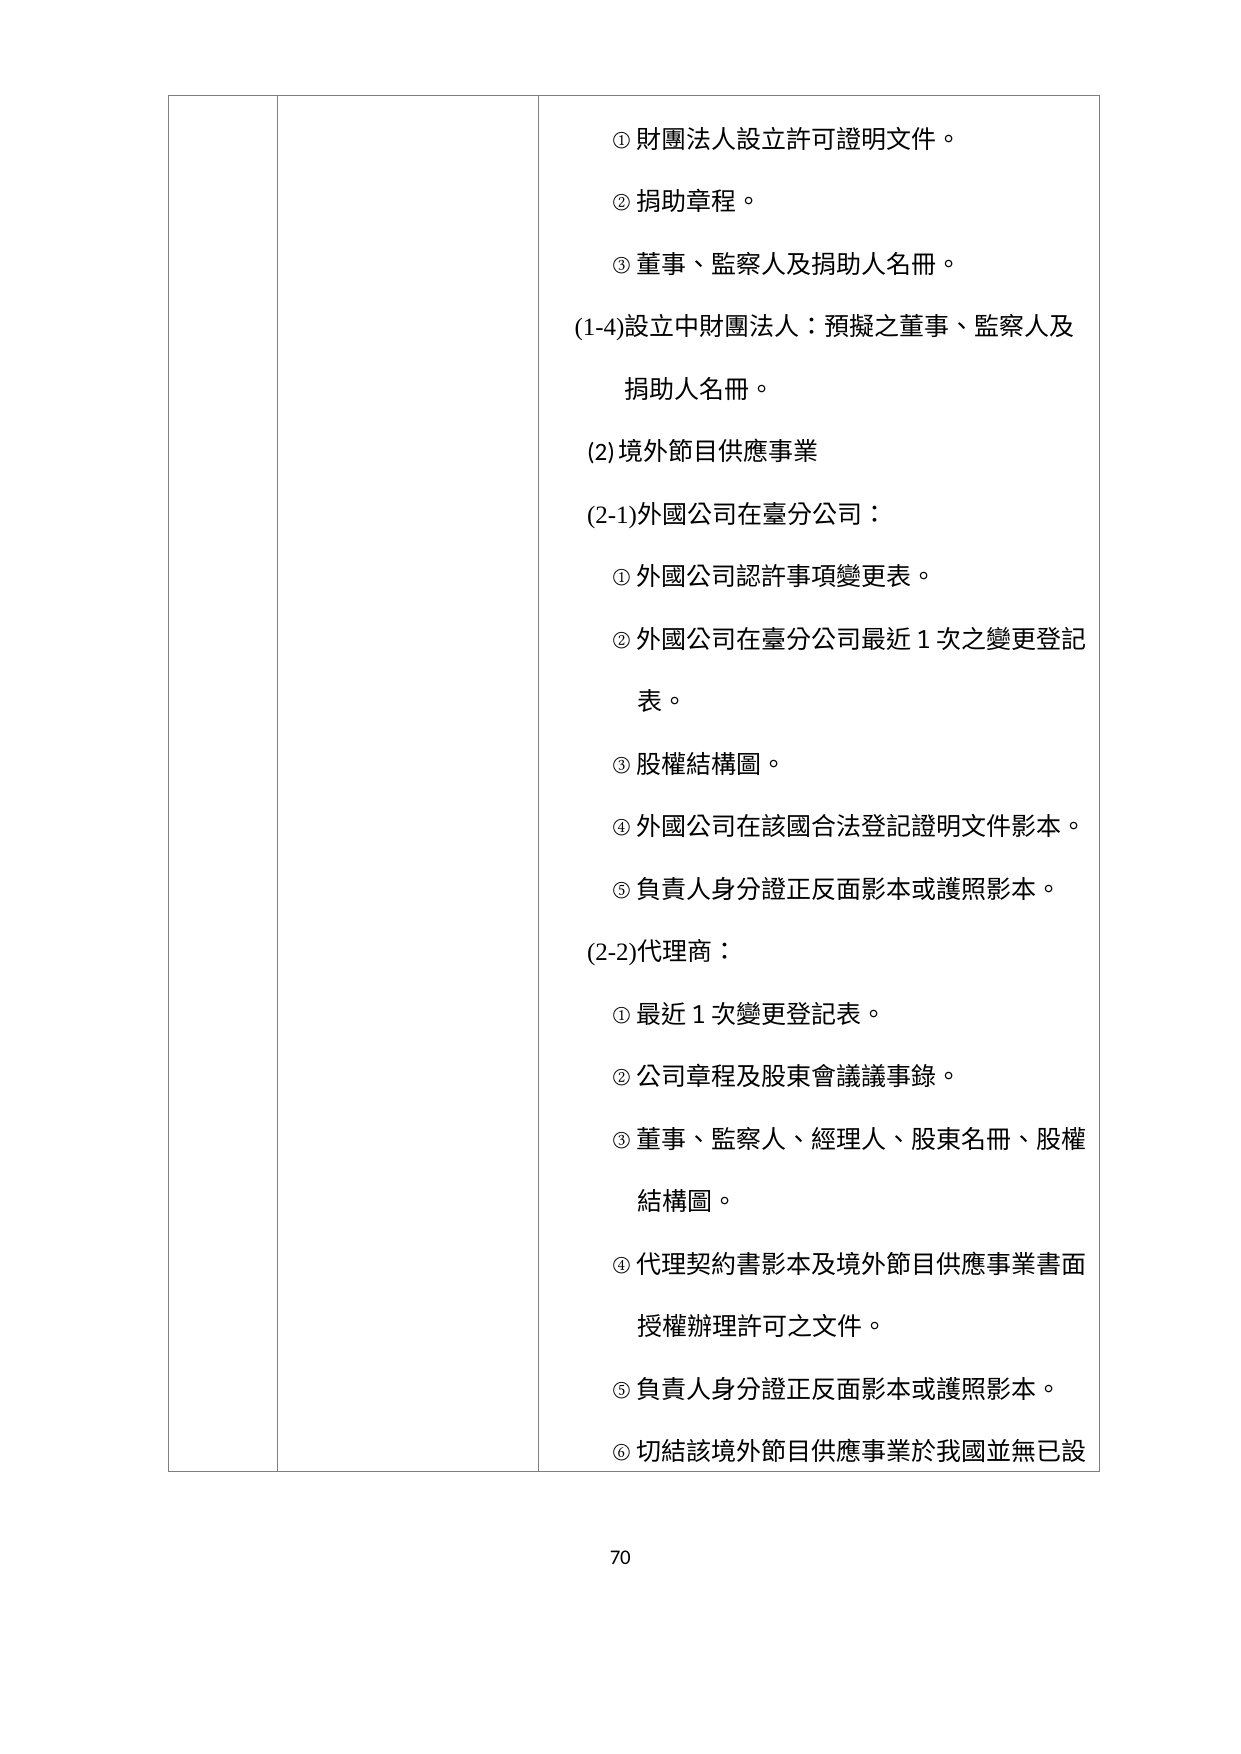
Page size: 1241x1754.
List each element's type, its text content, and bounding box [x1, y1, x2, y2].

table_cell [169, 96, 277, 1471]
table_cell [278, 96, 538, 1471]
table_cell ①財團法人設立許可證明文件。 ②捐助章程。 ③董事、監察人及捐助人名冊。 (1-4)設立中財團法人：預擬之董事、監察人及捐助人名冊。 境外節目供應事業 (2-1)外國公司在臺分公司： ①外國公司認許事項變更表。 ②外國公司在臺分公司最近1次之變更登記表。 ③股權結構圖。 ④外國公司在該國合法登記證明文件影本。 ⑤負責人身分證正反面影本或護照影本。 (2-2)代理商： ①最近1次變更登記表。 ②公司章程及股東會議議事錄。 ③董事、監察人、經理人、股東名冊、股權結構圖。 ④代理契約書影本及境外節目供應事業書面授權辦理許可之文件。 ⑤負責人身分證正反面影本或護照影本。 ⑥切結該境外節目供應事業於我國並無已設 [539, 96, 1099, 1471]
